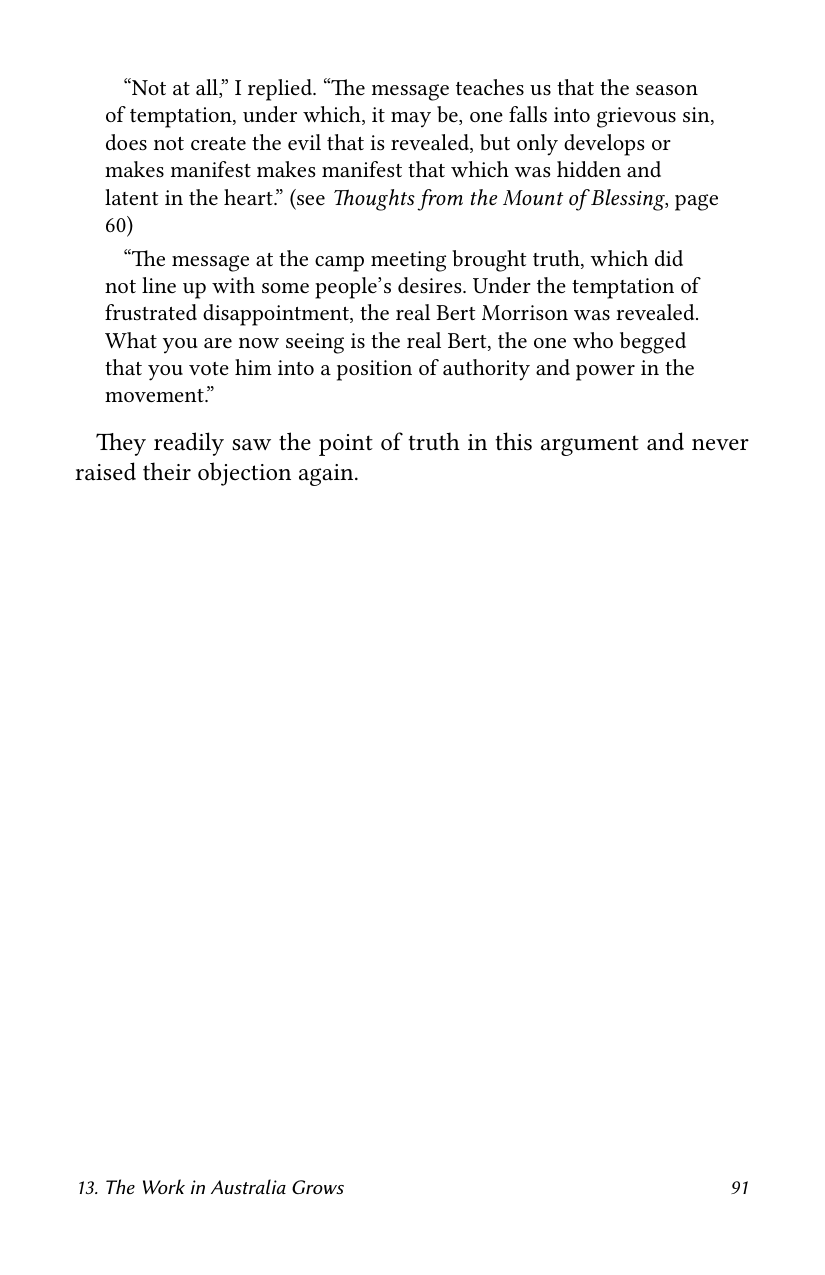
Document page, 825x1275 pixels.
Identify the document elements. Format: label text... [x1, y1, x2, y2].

text They readily saw the point of truth in this argument and never raised their objection again. [75, 428, 750, 486]
text “The message at the camp meeting brought truth, which did not line up with some people’s desires. Under the temptation of frustrated disappointment, the real Bert Morrison was revealed. What you are now seeing is the real Bert, the one who begged that you vote him into a position of authority and power in the movement.” [105, 245, 720, 408]
text “Not at all,” I replied. “The message teaches us that the season of temptation, under which, it may be, one falls into grievous sin, does not create the evil that is revealed, but only develops or makes manifest makes manifest that which was hidden and latent in the heart.” (see Thoughts from the Mount of Blessing, page 60) [105, 75, 720, 238]
